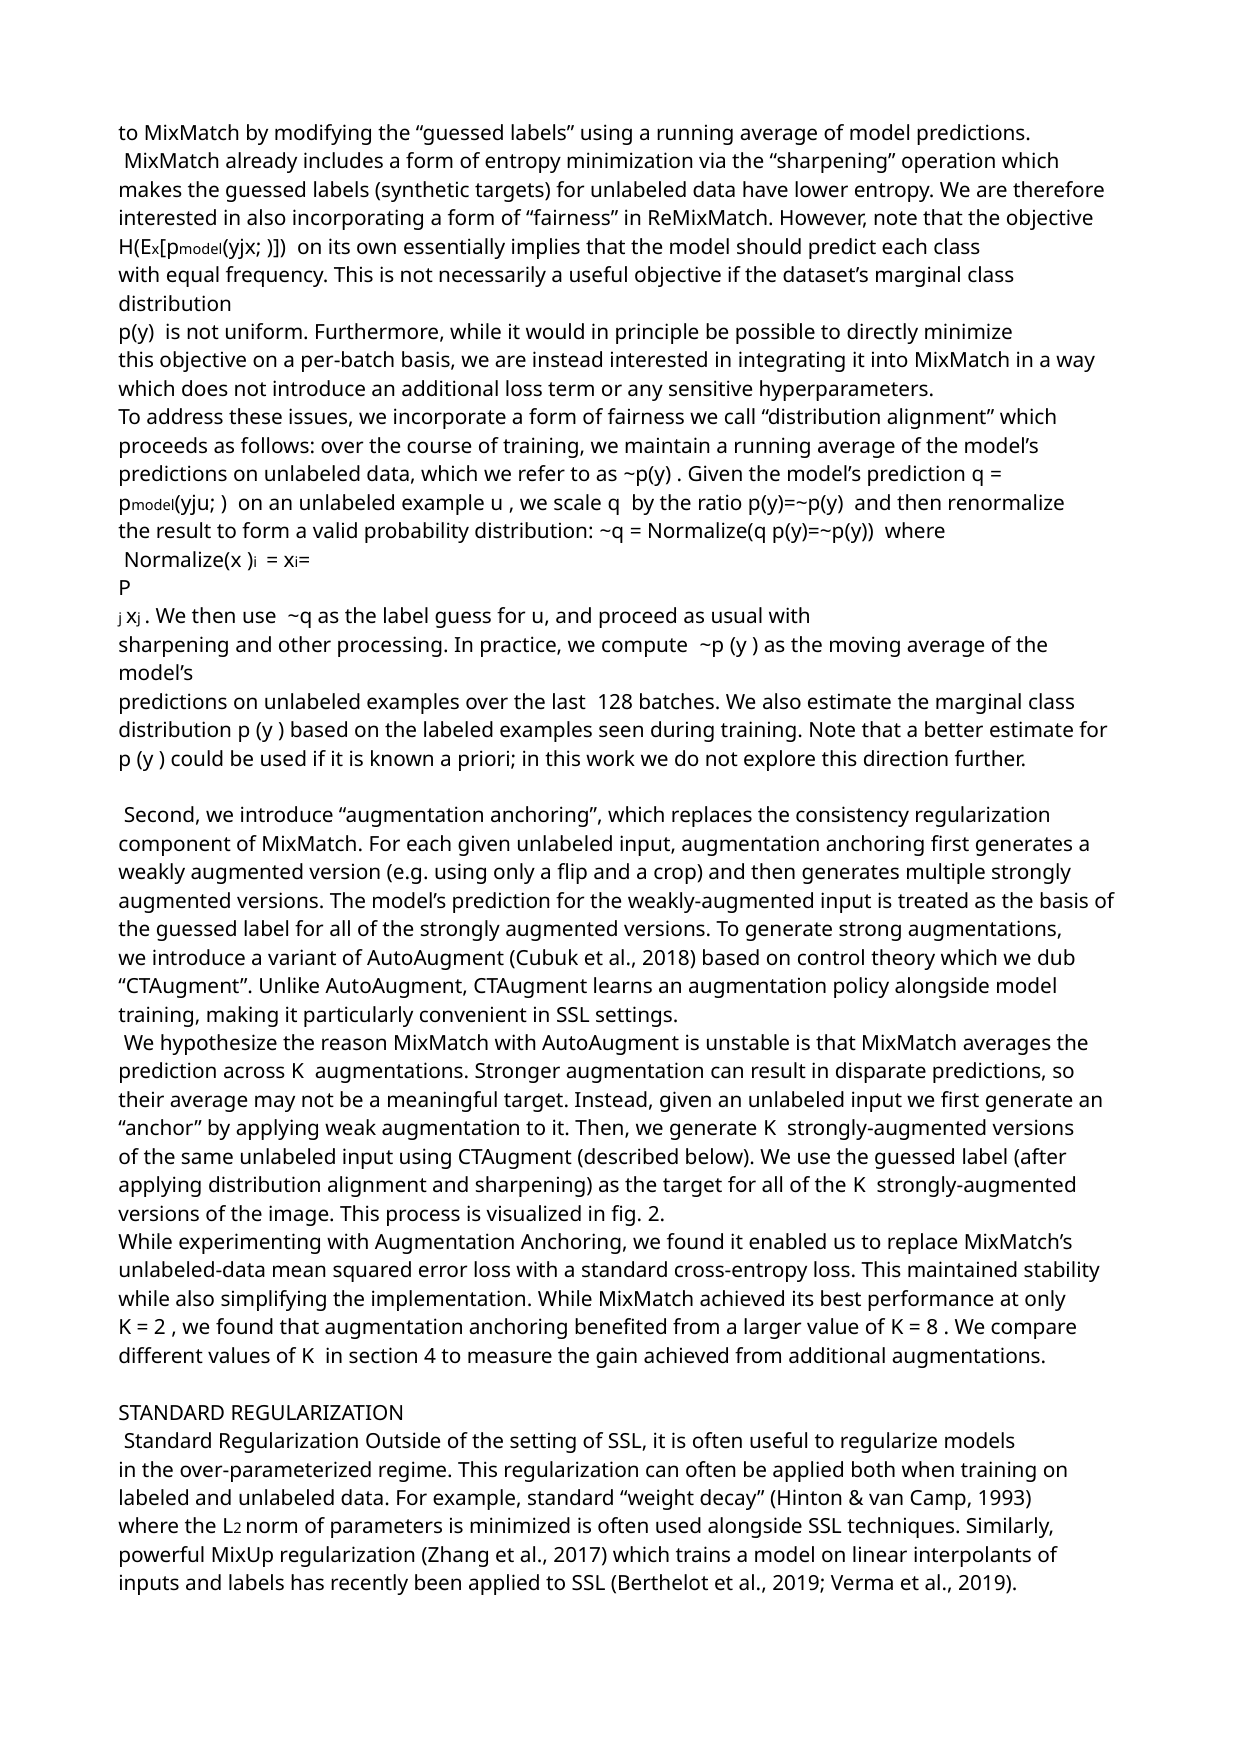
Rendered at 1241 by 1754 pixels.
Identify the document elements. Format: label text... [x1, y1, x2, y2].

text augmented versions. The model’s prediction for the weakly-augmented input is treated as the basis of the guessed label for all of the strongly augmented versions. To generate strong augmentations, [118, 886, 1122, 943]
text K = 2 , we found that augmentation anchoring benefited from a larger value of K = 8 . We compare [118, 1312, 1122, 1341]
text Second, we introduce “augmentation anchoring”, which replaces the consistency regularization [118, 801, 1122, 829]
text While experimenting with Augmentation Anchoring, we found it enabled us to replace MixMatch’s [118, 1227, 1122, 1256]
text inputs and labels has recently been applied to SSL (Berthelot et al., 2019; Verma et al., 2019). [118, 1568, 1122, 1597]
text “CTAugment”. Unlike AutoAugment, CTAugment learns an augmentation policy alongside model [118, 971, 1122, 1000]
text with equal frequency. This is not necessarily a useful objective if the dataset’s marginal class distribution [118, 260, 1122, 317]
text versions of the image. This process is visualized in fig. 2. [118, 1199, 1122, 1227]
text the result to form a valid probability distribution: ~q = Normalize(q p(y)=~p(y)) where [118, 516, 1122, 545]
text unlabeled-data mean squared error loss with a standard cross-entropy loss. This maintained stability [118, 1256, 1122, 1284]
text pmodel(yju; ) on an unlabeled example u , we scale q by the ratio p(y)=~p(y) and then renormalize [118, 488, 1122, 516]
text We hypothesize the reason MixMatch with AutoAugment is unstable is that MixMatch averages the [118, 1028, 1122, 1057]
text interested in also incorporating a form of “fairness” in ReMixMatch. However, note that the objective [118, 203, 1122, 232]
text we introduce a variant of AutoAugment (Cubuk et al., 2018) based on control theory which we dub [118, 943, 1122, 971]
text of the same unlabeled input using CTAugment (described below). We use the guessed label (after [118, 1142, 1122, 1170]
text Normalize(x )i = xi= [118, 545, 1122, 573]
text powerful MixUp regularization (Zhang et al., 2017) which trains a model on linear interpolants of [118, 1540, 1122, 1568]
text p(y) is not uniform. Furthermore, while it would in principle be possible to directly minimize [118, 317, 1122, 346]
text predictions on unlabeled data, which we refer to as ~p(y) . Given the model’s prediction q = [118, 459, 1122, 488]
text to MixMatch by modifying the “guessed labels” using a running average of model predictions. [118, 118, 1122, 147]
text in the over-parameterized regime. This regularization can often be applied both when training on [118, 1455, 1122, 1483]
text Standard Regularization Outside of the setting of SSL, it is often useful to regularize models [118, 1426, 1122, 1455]
text H(Ex[pmodel(yjx; )]) on its own essentially implies that the model should predict each class [118, 232, 1122, 260]
text STANDARD REGULARIZATION [118, 1398, 1122, 1426]
text distribution p (y ) based on the labeled examples seen during training. Note that a better estimate for [118, 715, 1122, 744]
text training, making it particularly convenient in SSL settings. [118, 1000, 1122, 1028]
text predictions on unlabeled examples over the last 128 batches. We also estimate the marginal class [118, 687, 1122, 715]
text where the L2 norm of parameters is minimized is often used alongside SSL techniques. Similarly, [118, 1512, 1122, 1540]
text weakly augmented version (e.g. using only a flip and a crop) and then generates multiple strongly [118, 857, 1122, 886]
text sharpening and other processing. In practice, we compute ~p (y ) as the moving average of the model’s [118, 630, 1122, 687]
text MixMatch already includes a form of entropy minimization via the “sharpening” operation which [118, 147, 1122, 175]
text p (y ) could be used if it is known a priori; in this work we do not explore this direction further. [118, 744, 1122, 772]
text component of MixMatch. For each given unlabeled input, augmentation anchoring first generates a [118, 829, 1122, 857]
text To address these issues, we incorporate a form of fairness we call “distribution alignment” which [118, 402, 1122, 431]
text different values of K in section 4 to measure the gain achieved from additional augmentations. [118, 1341, 1122, 1369]
text makes the guessed labels (synthetic targets) for unlabeled data have lower entropy. We are therefore [118, 175, 1122, 203]
text P [118, 573, 1122, 602]
text applying distribution alignment and sharpening) as the target for all of the K strongly-augmented [118, 1170, 1122, 1199]
text this objective on a per-batch basis, we are instead interested in integrating it into MixMatch in a way [118, 346, 1122, 374]
text “anchor” by applying weak augmentation to it. Then, we generate K strongly-augmented versions [118, 1113, 1122, 1142]
text labeled and unlabeled data. For example, standard “weight decay” (Hinton & van Camp, 1993) [118, 1483, 1122, 1512]
text while also simplifying the implementation. While MixMatch achieved its best performance at only [118, 1284, 1122, 1312]
text j xj . We then use ~q as the label guess for u, and proceed as usual with [118, 602, 1122, 630]
text prediction across K augmentations. Stronger augmentation can result in disparate predictions, so [118, 1057, 1122, 1085]
text proceeds as follows: over the course of training, we maintain a running average of the model’s [118, 431, 1122, 459]
text which does not introduce an additional loss term or any sensitive hyperparameters. [118, 374, 1122, 402]
text their average may not be a meaningful target. Instead, given an unlabeled input we first generate an [118, 1085, 1122, 1113]
